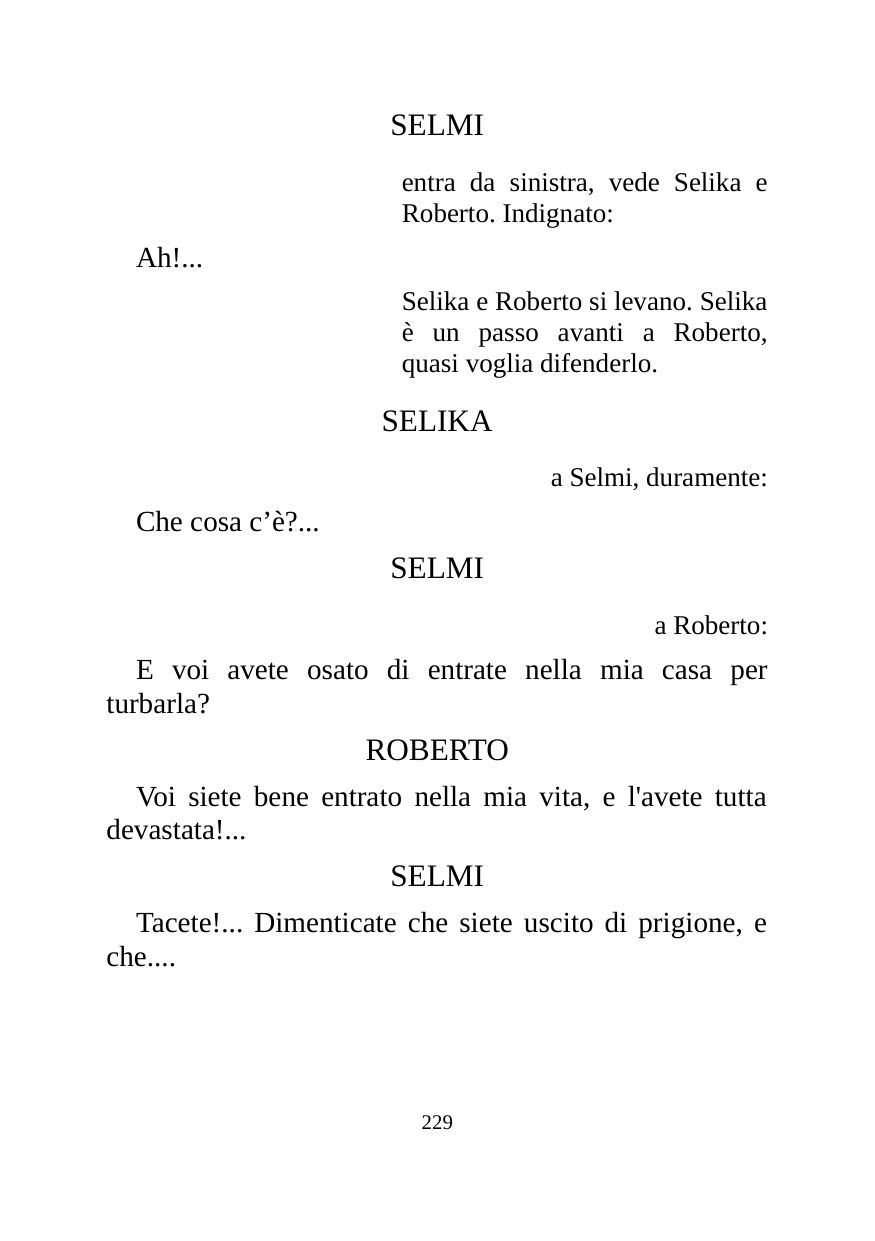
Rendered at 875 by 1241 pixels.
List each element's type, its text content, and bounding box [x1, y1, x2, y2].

text SELMI [106, 858, 768, 893]
text ROBERTO [106, 731, 768, 767]
text Che cosa c’è?... [106, 504, 768, 538]
text a Roberto: [402, 609, 768, 640]
text SELIKA [106, 402, 768, 438]
text Tacete!... Dimenticate che siete uscito di prigione, e che.... [106, 905, 768, 972]
text E voi avete osato di entrate nella mia casa per turbarla? [106, 652, 768, 719]
text Ah!... [106, 240, 768, 273]
text a Selmi, duramente: [402, 462, 768, 493]
text SELMI [106, 106, 768, 142]
text Voi siete bene entrato nella mia vita, e l'avete tutta devastata!... [106, 779, 768, 846]
text Selika e Roberto si levano. Selika è un passo avanti a Roberto, quasi voglia difenderlo. [402, 285, 768, 378]
text SELMI [106, 550, 768, 586]
text entra da sinistra, vede Selika e Roberto. Indignato: [402, 166, 768, 228]
